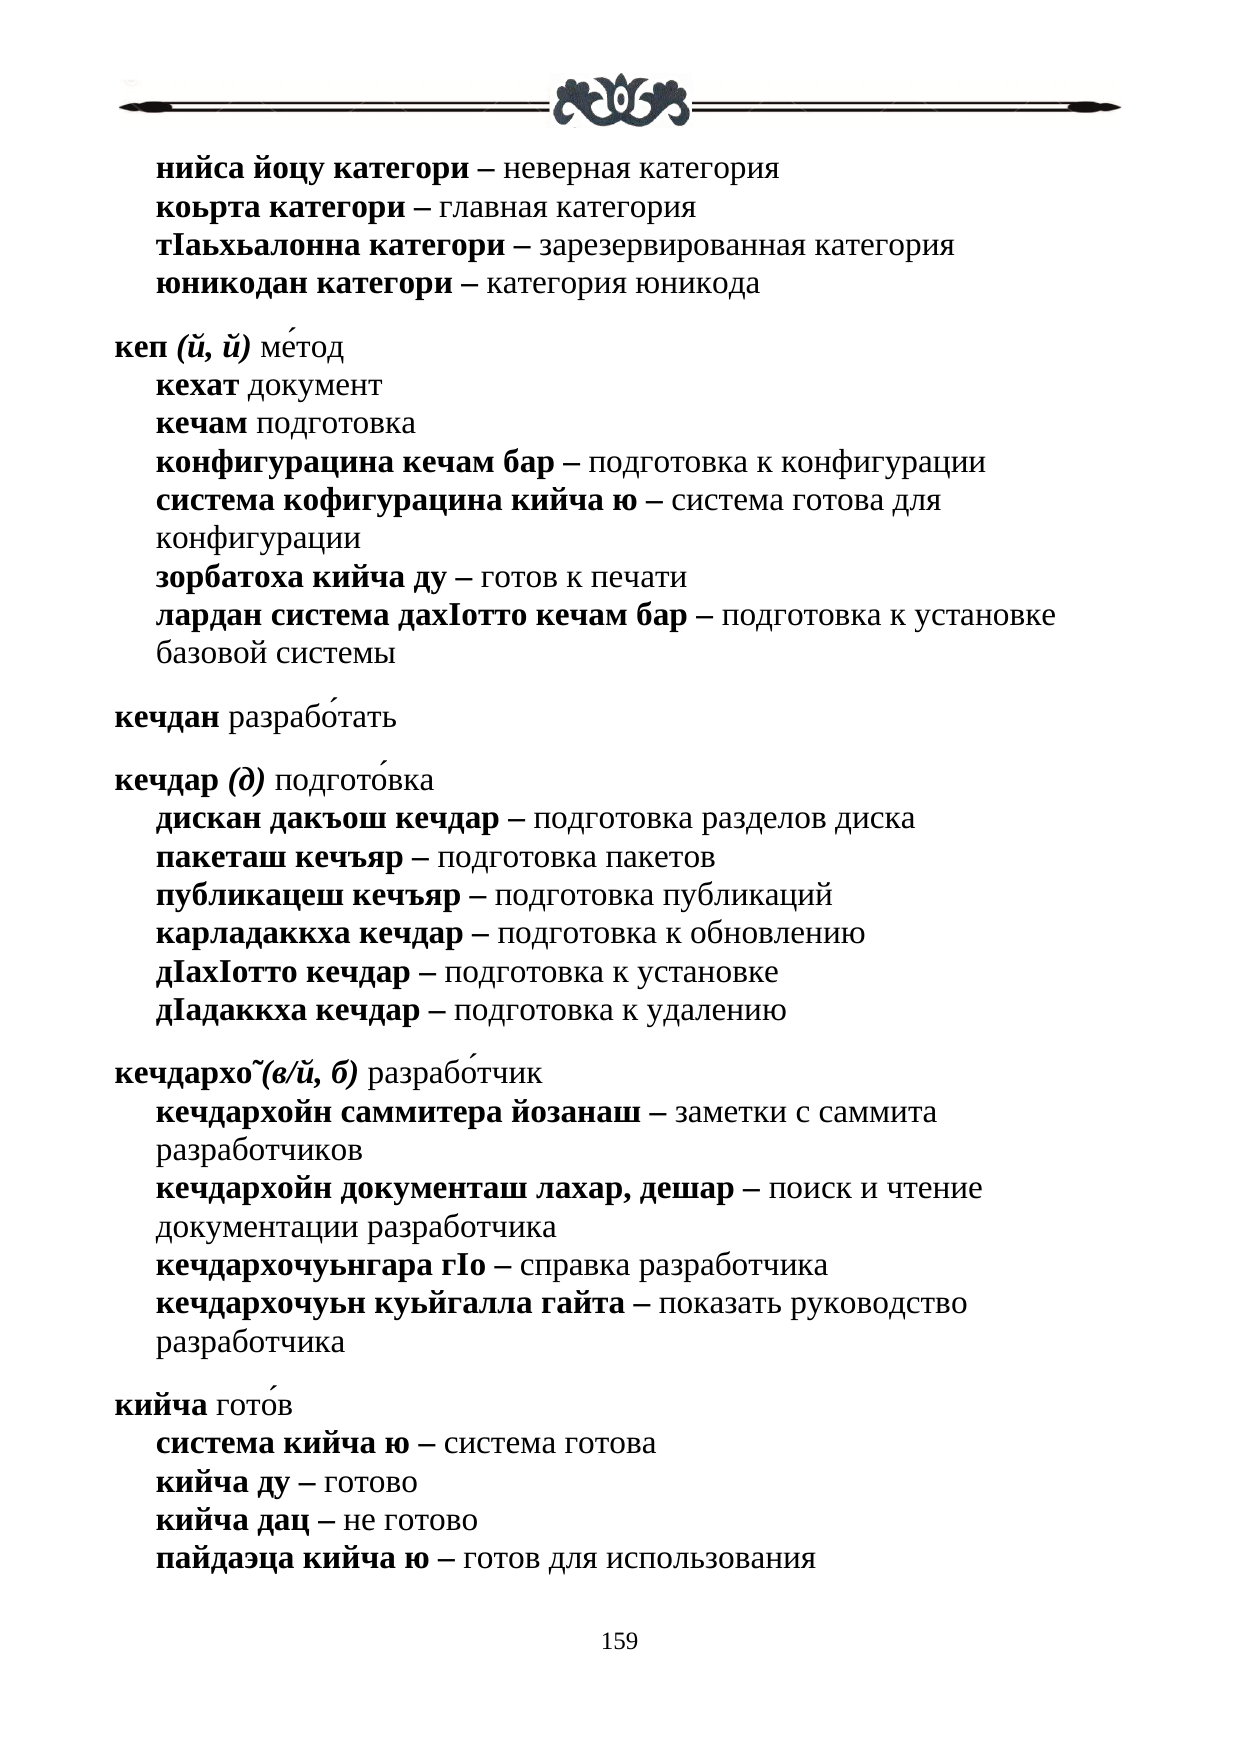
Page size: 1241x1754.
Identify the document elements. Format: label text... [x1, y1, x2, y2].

text кийча гото́в система кийча ю – система готова кийча ду – готово кийча дац – не готово пайдаэца кийча ю – готов для использования [114, 1384, 1122, 1576]
text нийса йоцу категори – неверная категория коьрта категори – главная категория тIаьхьалонна категори – зарезервированная категория юникодан категори – категория юникода [114, 148, 1122, 301]
text кечдархо̃ (в/й, б) разрабо́тчик кечдархойн саммитера йозанаш – заметки с саммита разработчиков кечдархойн документаш лахар, дешар – поиск и чтение документации разработчика кечдархочуьнгара гIо – справка разработчика кечдархочуьн куьйгалла гайта – показать руководство разработчика [114, 1053, 1122, 1359]
text кеп (й, й) ме́тод кехат документ кечам подготовка конфигурацина кечам бар – подготовка к конфигурации система кофигурацина кийча ю – система готова для конфигурации зорбатоха кийча ду – готов к печати лардан система дахIотто кечам бар – подготовка к установке базовой системы [114, 326, 1122, 671]
text кечдар (д) подгото́вка дискан дакъош кечдар – подготовка разделов диска пакеташ кечъяр – подготовка пакетов публикацеш кечъяр – подготовка публикаций карладаккха кечдар – подготовка к обновлению дIахIотто кечдар – подготовка к установке дIадаккха кечдар – подготовка к удалению [114, 759, 1122, 1028]
text кечдан разрабо́тать [114, 696, 1122, 734]
